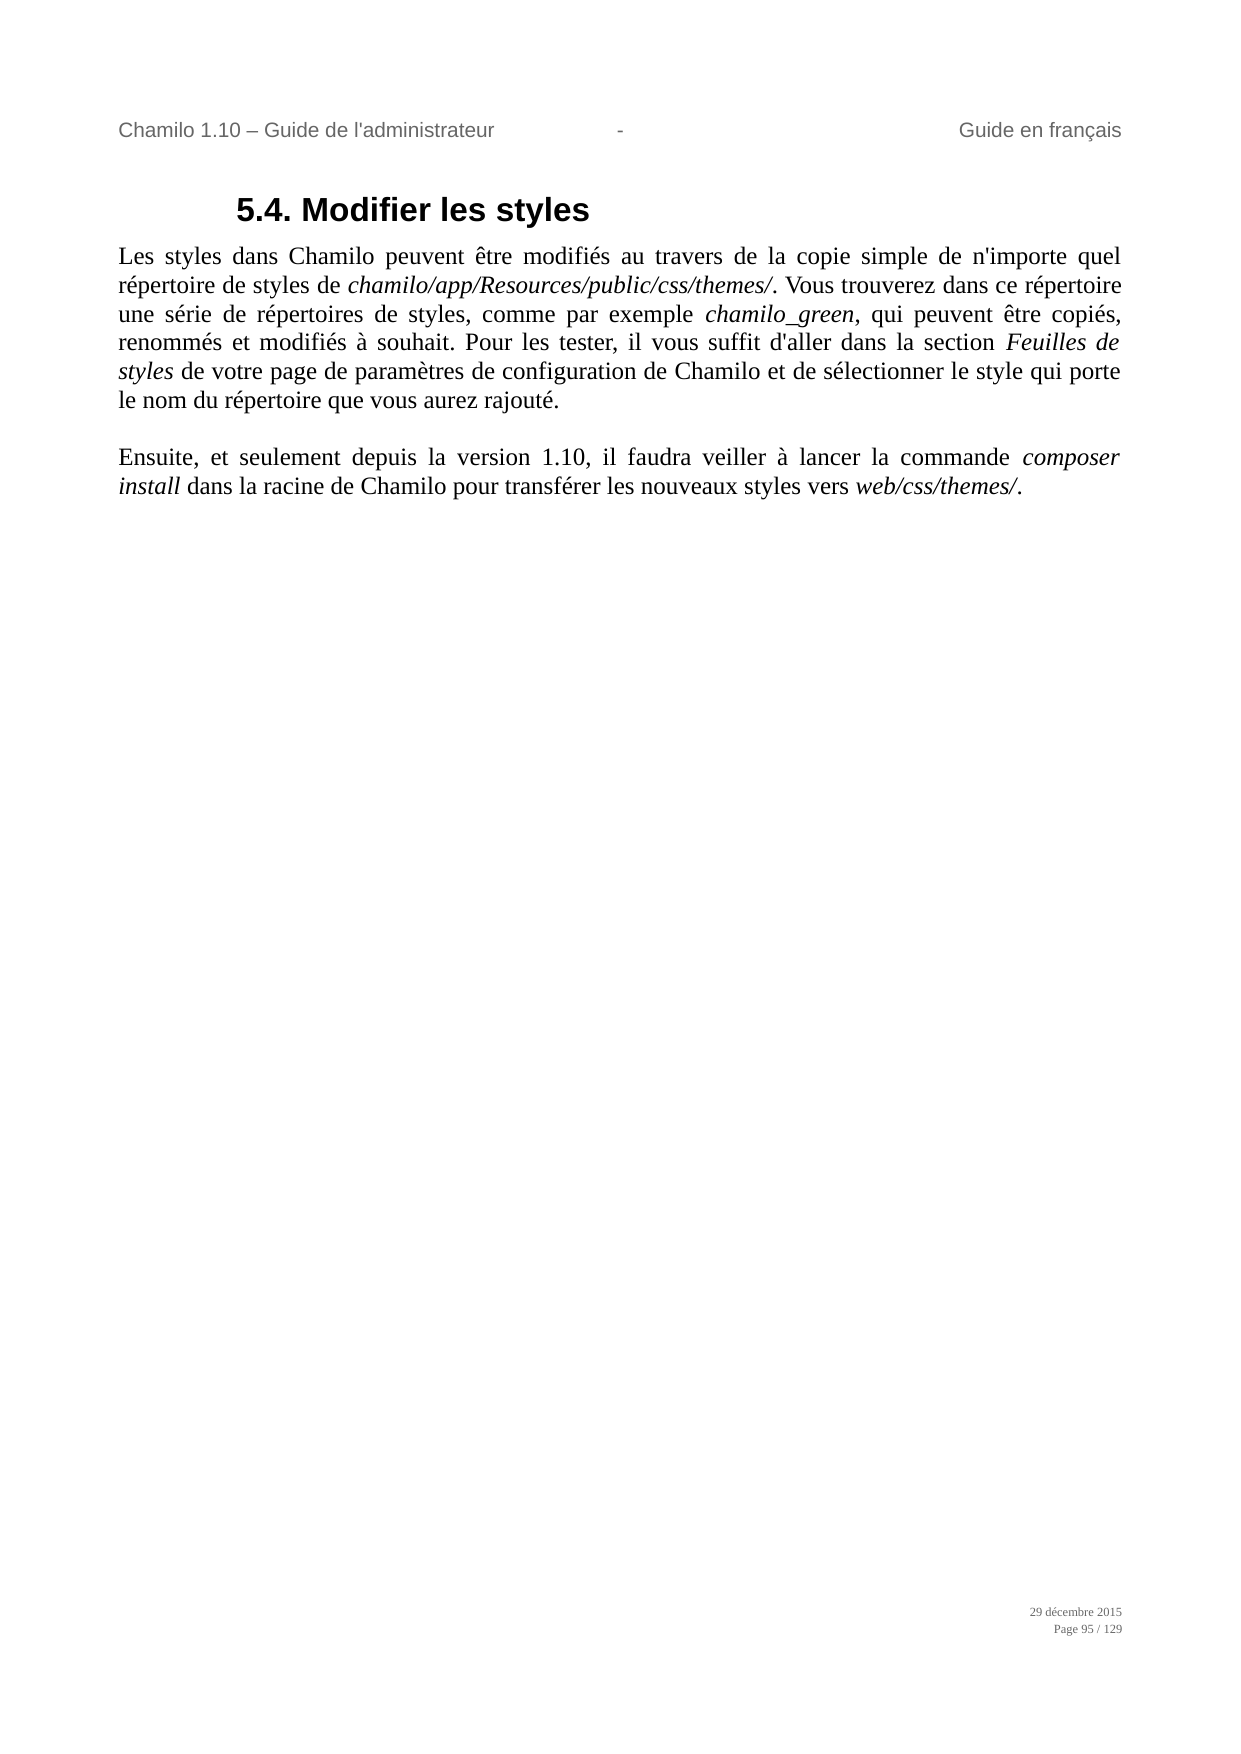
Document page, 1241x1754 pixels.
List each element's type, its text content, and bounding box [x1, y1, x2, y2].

subtitle Modifier les styles [236, 190, 1122, 229]
text Les styles dans Chamilo peuvent être modifiés au travers de la copie simple de n'importe quel répertoire de styles de chamilo/app/Resources/public/css/themes/. Vous trouverez dans ce répertoire une série de répertoires de styles, comme par exemple chamilo_green, qui peuvent être copiés, renommés et modifiés à souhait. Pour les tester, il vous suffit d'aller dans la section Feuilles de styles de votre page de paramètres de configuration de Chamilo et de sélectionner le style qui porte le nom du répertoire que vous aurez rajouté. [118, 241, 1122, 414]
text Ensuite, et seulement depuis la version 1.10, il faudra veiller à lancer la commande composer install dans la racine de Chamilo pour transférer les nouveaux styles vers web/css/themes/. [118, 442, 1122, 500]
